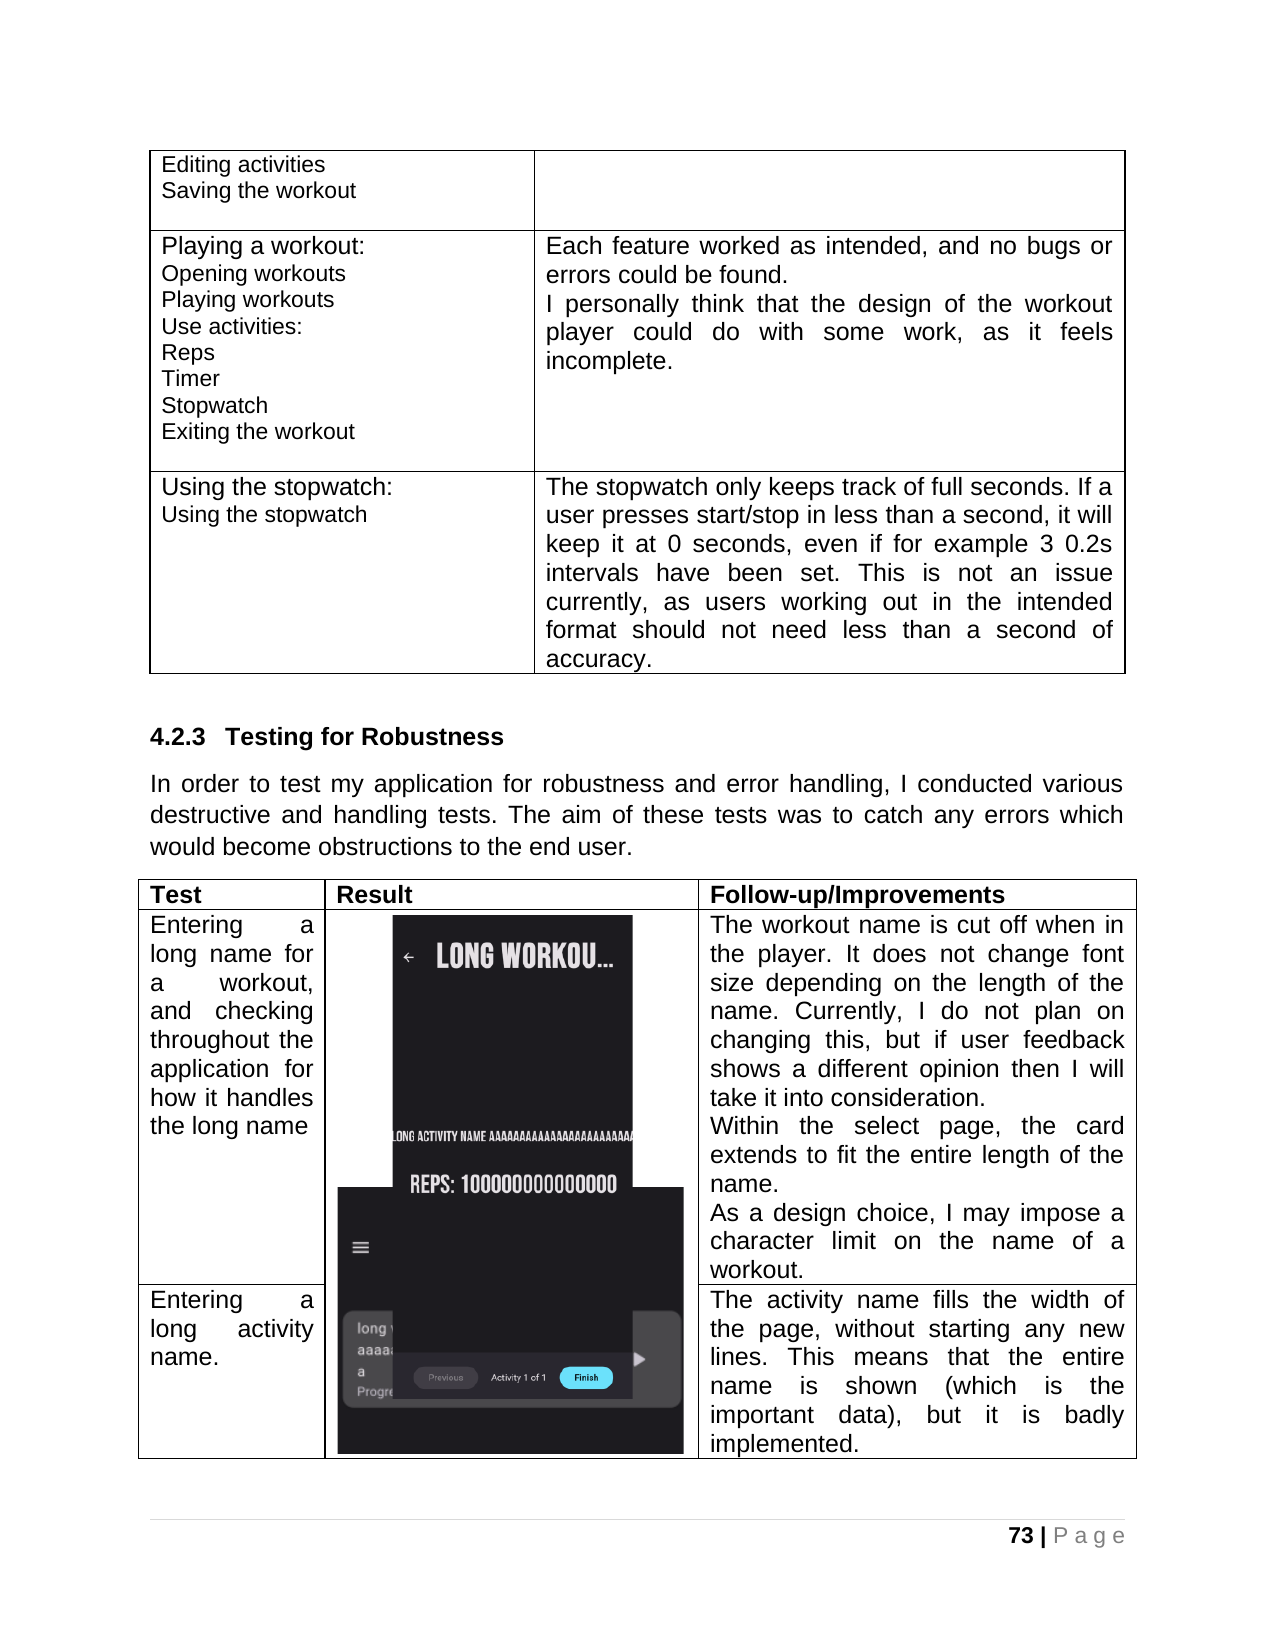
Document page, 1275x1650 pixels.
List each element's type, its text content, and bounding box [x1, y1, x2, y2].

table_header Result [326, 880, 698, 909]
table_cell [326, 910, 698, 1457]
table_cell The stopwatch only keeps track of full seconds. If a user presses start/stop in less than a second, it will keep it at 0 seconds, even if for example 3 0.2s intervals have been set. This is not an issue currently, as users working out in the intended format should not need less than a second of accuracy. [535, 472, 1124, 673]
list Testing for Robustness [150, 722, 1125, 751]
table_cell Using the stopwatch: Using the stopwatch [151, 472, 534, 673]
table_cell Playing a workout: Opening workouts Playing workouts Use activities: Reps Timer Stopwatch Exiting the workout [151, 231, 534, 471]
table_cell The activity name fills the width of the page, without starting any new lines. This means that the entire name is shown (which is the important data), but it is badly implemented. [699, 1285, 1136, 1457]
table_header Test [139, 880, 324, 909]
table_cell [535, 151, 1124, 230]
table_cell The workout name is cut off when in the player. It does not change font size depending on the length of the name. Currently, I do not plan on changing this, but if user feedback shows a different opinion then I will take it into consideration. Within the select page, the card extends to fit the entire length of the name. As a design choice, I may impose a character limit on the name of a workout. [699, 910, 1136, 1284]
table_cell Each feature worked as intended, and no bugs or errors could be found. I personally think that the design of the workout player could do with some work, as it feels incomplete. [535, 231, 1124, 471]
table_header Follow-up/Improvements [699, 880, 1136, 909]
table_cell Editing activities Saving the workout [151, 151, 534, 230]
table_cell Entering a long name for a workout, and checking throughout the application for how it handles the long name [139, 910, 324, 1284]
text In order to test my application for robustness and error handling, I conducted various destructive and handling tests. The aim of these tests was to catch any errors which would become obstructions to the end user. [150, 769, 1125, 860]
table_cell Entering a long activity name. [139, 1285, 324, 1457]
